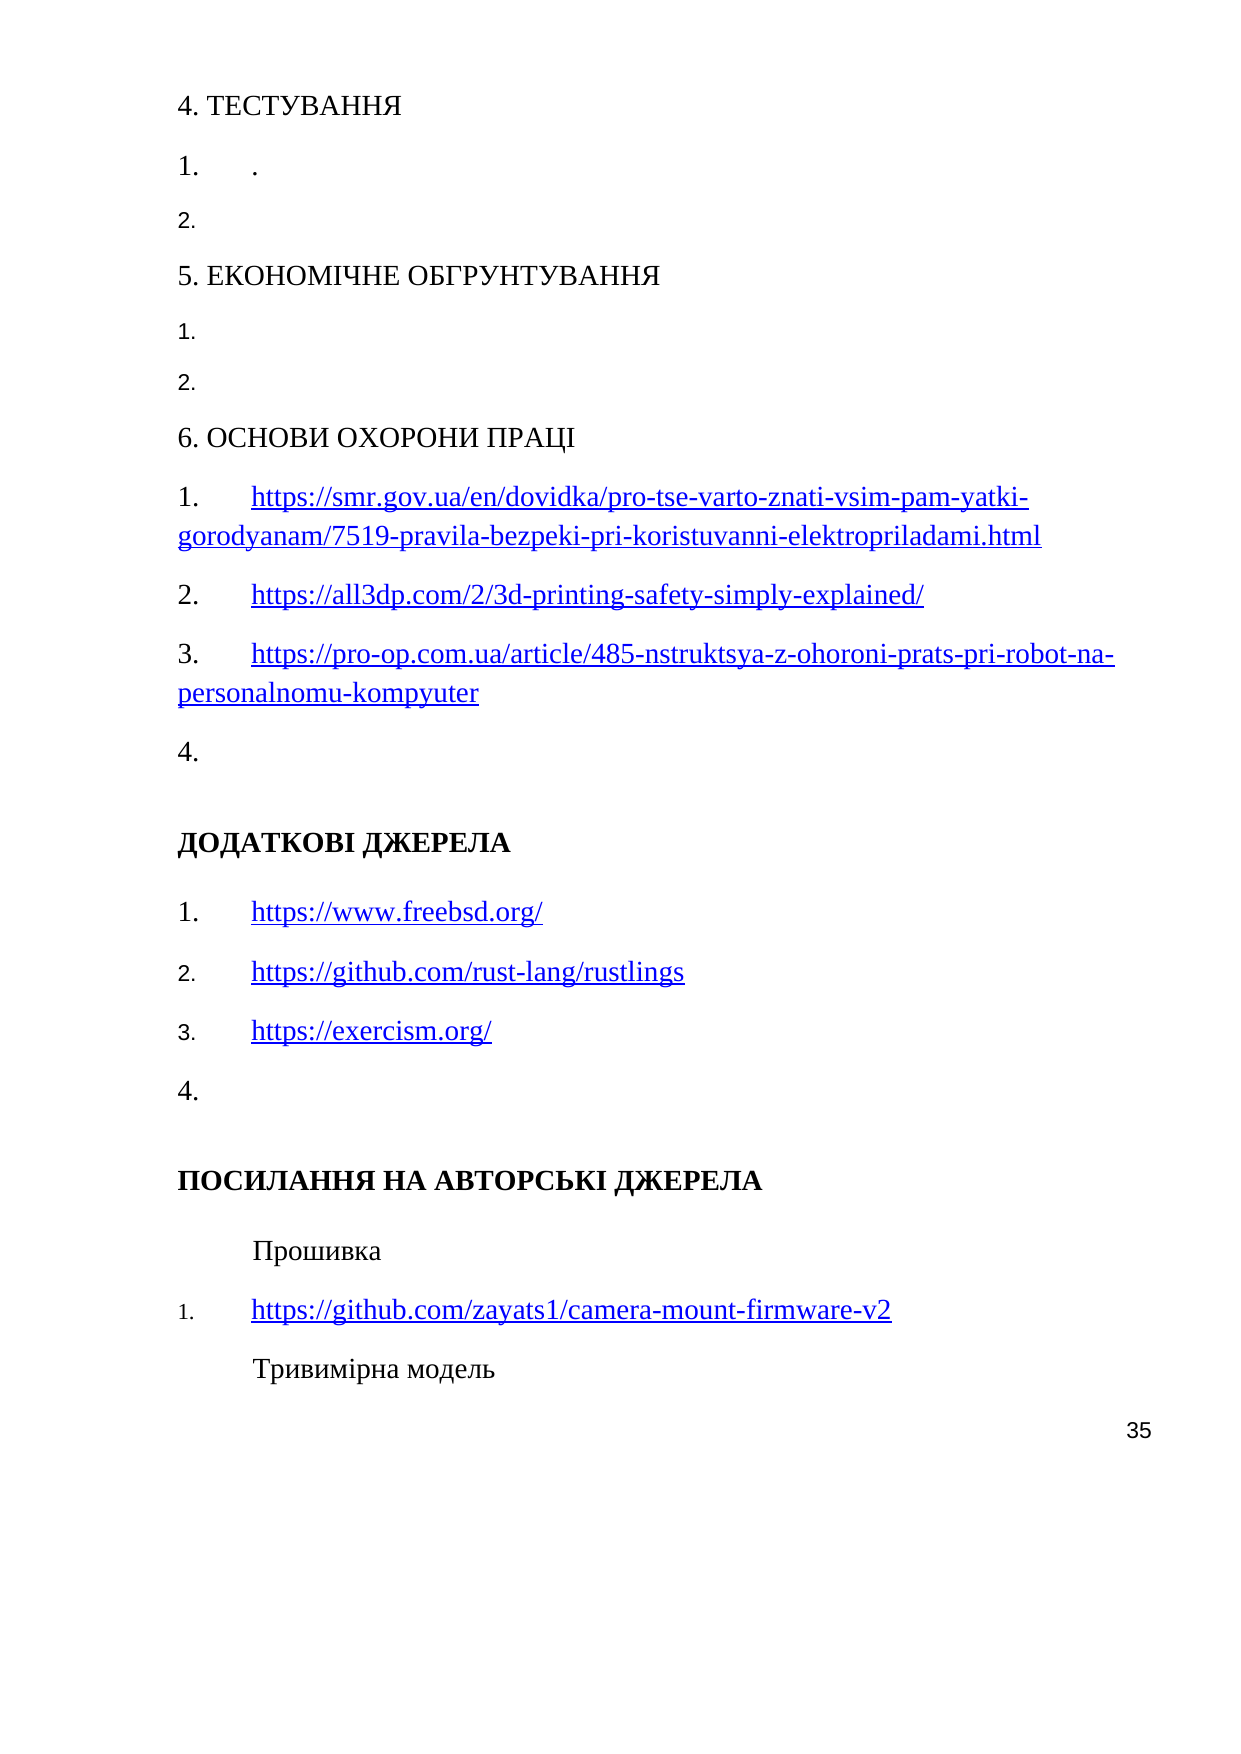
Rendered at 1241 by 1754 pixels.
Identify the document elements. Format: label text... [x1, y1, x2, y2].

list https://smr.gov.ua/en/dovidka/pro-tse-varto-znati-vsim-pam-yatki-gorodyanam/7519-pravila-bezpeki-pri-koristuvanni-elektropriladami.html [177, 479, 1152, 551]
text Прошивка [252, 1233, 1152, 1266]
text ДОДАТКОВІ ДЖЕРЕЛА [177, 825, 1152, 858]
text ПОСИЛАННЯ НА АВТОРСЬКІ ДЖЕРЕЛА [177, 1163, 1152, 1197]
list https://exercism.org/ [177, 1013, 1152, 1047]
list https://github.com/rust-lang/rustlings [177, 954, 1152, 987]
text 4. ТЕСТУВАННЯ [177, 88, 1152, 122]
list https://pro-op.com.ua/article/485-nstruktsya-z-ohoroni-prats-pri-robot-na-personalnomu-kompyuter [177, 636, 1152, 708]
list . [177, 148, 1152, 181]
list https://all3dp.com/2/3d-printing-safety-simply-explained/ [177, 577, 1152, 611]
text Тривимірна модель [252, 1352, 1152, 1385]
text 6. ОСНОВИ ОХОРОНИ ПРАЦІ [177, 420, 1152, 453]
list https://github.com/zayats1/camera-mount-firmware-v2 [177, 1292, 1152, 1326]
text 5. ЕКОНОМІЧНЕ ОБГРУНТУВАННЯ [177, 258, 1152, 292]
list https://www.freebsd.org/ [177, 894, 1152, 928]
